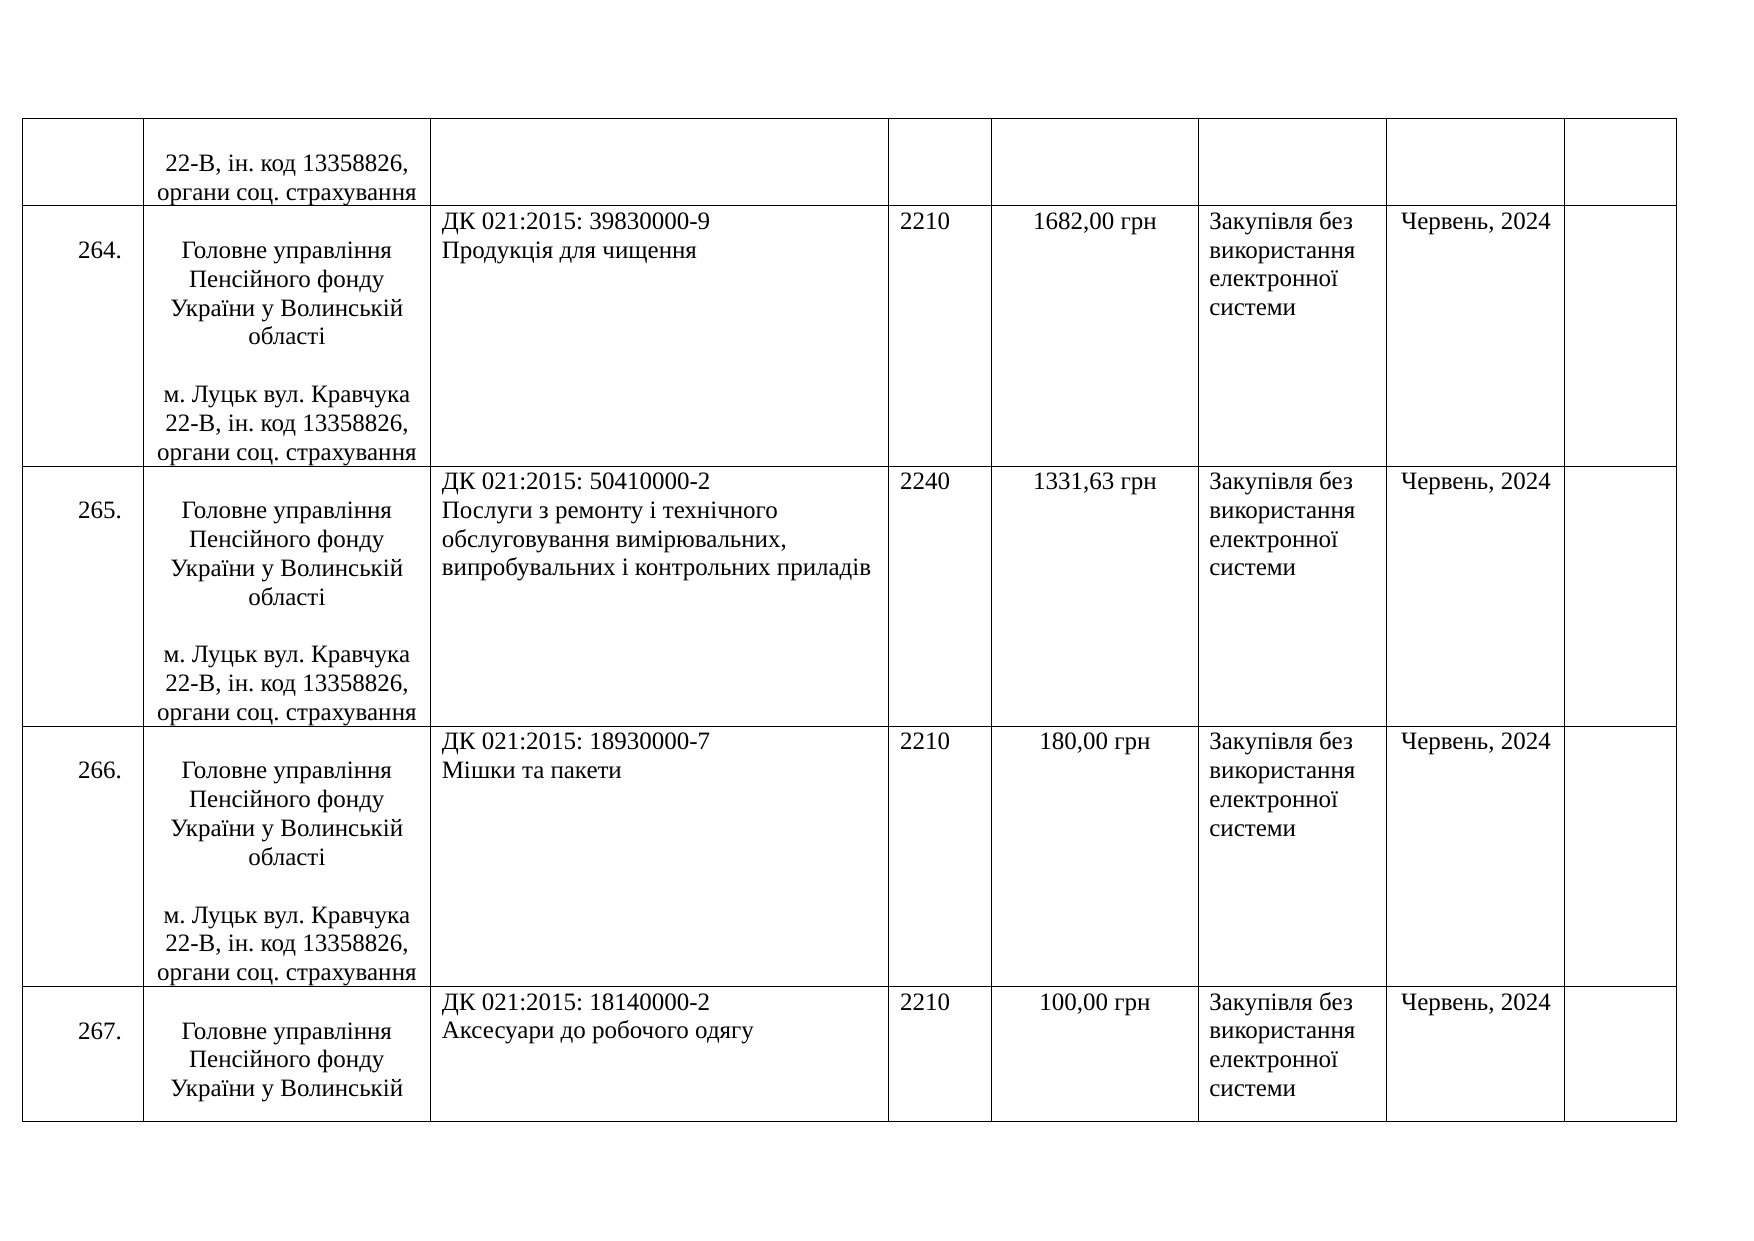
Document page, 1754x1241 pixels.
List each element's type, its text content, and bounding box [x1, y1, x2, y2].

table_cell Закупівля без використання електронної системи [1199, 467, 1386, 726]
table_cell Червень, 2024 [1387, 987, 1564, 1121]
table_cell 100,00 грн [992, 987, 1198, 1121]
table_cell Головне управління Пенсійного фонду України у Волинській області м. Луцьк вул. Кравчука 22-В, ін. код 13358826, органи соц. страхування [144, 206, 430, 466]
table_cell Червень, 2024 [1387, 727, 1564, 986]
table_cell [1565, 206, 1676, 466]
table_cell [431, 119, 888, 205]
table_cell [1565, 987, 1676, 1121]
table_cell Червень, 2024 [1387, 206, 1564, 466]
table_cell ДК 021:2015: 50410000-2 Послуги з ремонту і технічного обслуговування вимірювальних, випробувальних і контрольних приладів [431, 467, 888, 726]
table_cell 1682,00 грн [992, 206, 1198, 466]
table_cell Закупівля без використання електронної системи [1199, 987, 1386, 1121]
table_cell [1565, 119, 1676, 205]
table_cell ДК 021:2015: 39830000-9 Продукція для чищення [431, 206, 888, 466]
table_cell Закупівля без використання електронної системи [1199, 727, 1386, 986]
table_cell ДК 021:2015: 18930000-7 Мішки та пакети [431, 727, 888, 986]
table_cell [23, 727, 143, 986]
table_cell Головне управління Пенсійного фонду України у Волинській області м. Луцьк вул. Кравчука 22-В, ін. код 13358826, органи соц. страхування [144, 467, 430, 726]
table_cell [23, 119, 143, 205]
table_cell [1199, 119, 1386, 205]
table_cell [23, 987, 143, 1121]
table_cell Червень, 2024 [1387, 467, 1564, 726]
table_cell [889, 119, 991, 205]
table_cell Головне управління Пенсійного фонду України у Волинській області м. Луцьк вул. Кравчука 22-В, ін. код 13358826, органи соц. страхування [144, 727, 430, 986]
table_cell Закупівля без використання електронної системи [1199, 206, 1386, 466]
table_cell 2210 [889, 206, 991, 466]
table_cell 22-В, ін. код 13358826, органи соц. страхування [144, 119, 430, 205]
table_cell 2210 [889, 727, 991, 986]
table_cell 2240 [889, 467, 991, 726]
table_cell [1387, 119, 1564, 205]
table_cell 1331,63 грн [992, 467, 1198, 726]
table_cell [1565, 727, 1676, 986]
table_cell ДК 021:2015: 18140000-2 Аксесуари до робочого одягу [431, 987, 888, 1121]
table_cell [992, 119, 1198, 205]
table_cell [23, 467, 143, 726]
table_cell [1565, 467, 1676, 726]
table_cell 2210 [889, 987, 991, 1121]
table_cell 180,00 грн [992, 727, 1198, 986]
table_cell Головне управління Пенсійного фонду України у Волинській [144, 987, 430, 1121]
table_cell [23, 206, 143, 466]
